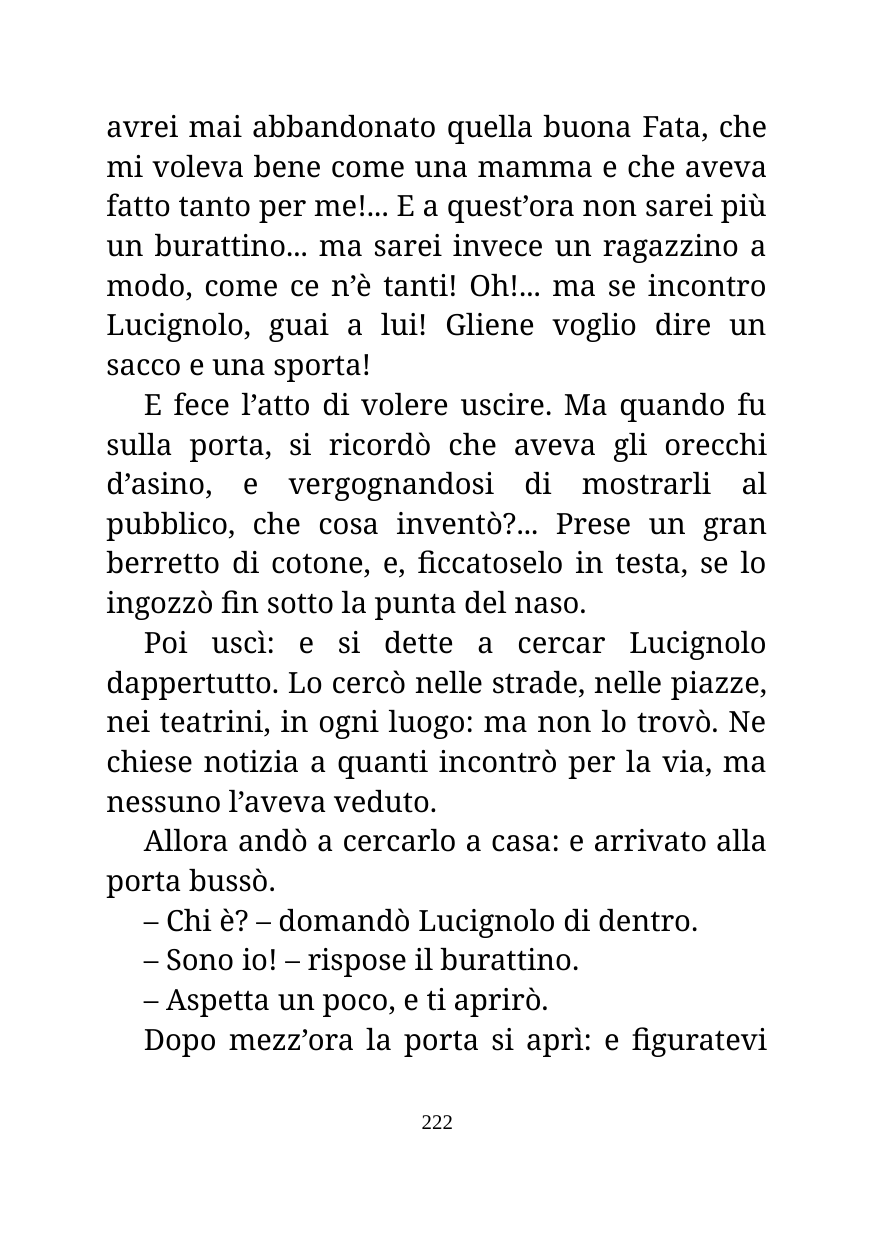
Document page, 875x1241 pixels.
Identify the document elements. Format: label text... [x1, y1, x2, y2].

text avrei mai abbandonato quella buona Fata, che mi voleva bene come una mamma e che aveva fatto tanto per me!... E a quest’ora non sarei più un burattino... ma sarei invece un ragazzino a modo, come ce n’è tanti! Oh!... ma se incontro Lucignolo, guai a lui! Gliene voglio dire un sacco e una sporta! [106, 106, 768, 384]
text – Chi è? – domandò Lucignolo di dentro. [106, 900, 768, 940]
text Poi uscì: e si dette a cercar Lucignolo dappertutto. Lo cercò nelle strade, nelle piazze, nei teatrini, in ogni luogo: ma non lo trovò. Ne chiese notizia a quanti incontrò per la via, ma nessuno l’aveva veduto. [106, 622, 768, 821]
text E fece l’atto di volere uscire. Ma quando fu sulla porta, si ricordò che aveva gli orecchi d’asino, e vergognandosi di mostrarli al pubblico, che cosa inventò?... Prese un gran berretto di cotone, e, ficcatoselo in testa, se lo ingozzò fin sotto la punta del naso. [106, 384, 768, 622]
text – Sono io! – rispose il burattino. [106, 940, 768, 979]
text – Aspetta un poco, e ti aprirò. [106, 979, 768, 1019]
text Dopo mezz’ora la porta si aprì: e figuratevi [106, 1019, 768, 1059]
text Allora andò a cercarlo a casa: e arrivato alla porta bussò. [106, 821, 768, 900]
